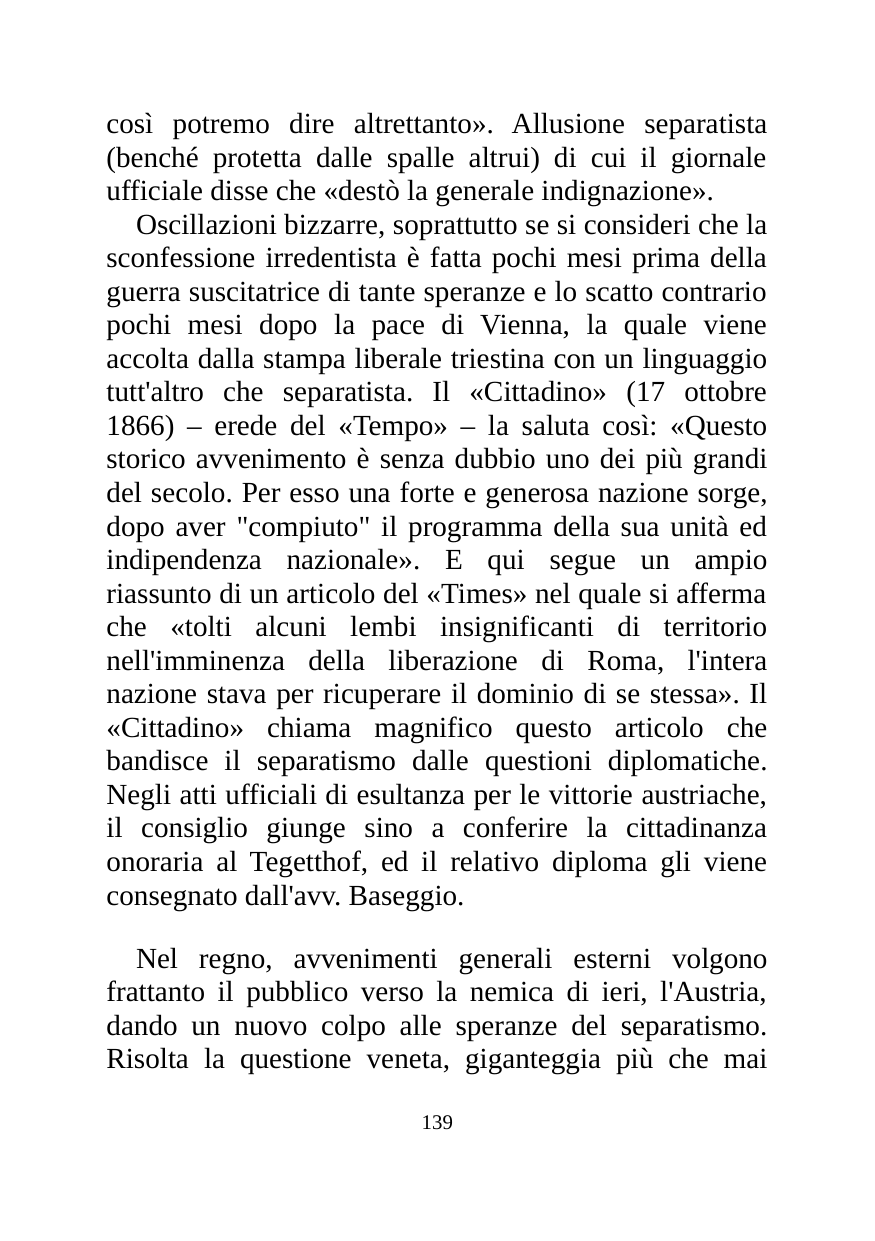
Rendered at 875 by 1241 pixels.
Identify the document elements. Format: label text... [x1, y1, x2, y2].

text Oscillazioni bizzarre, soprattutto se si consideri che la sconfessione irredentista è fatta pochi mesi prima della guerra suscitatrice di tante speranze e lo scatto contrario pochi mesi dopo la pace di Vienna, la quale viene accolta dalla stampa liberale triestina con un linguaggio tutt'altro che separatista. Il «Cittadino» (17 ottobre 1866) – erede del «Tempo» – la saluta così: «Questo storico avvenimento è senza dubbio uno dei più grandi del secolo. Per esso una forte e generosa nazione sorge, dopo aver "compiuto" il programma della sua unità ed indipendenza nazionale». E qui segue un ampio riassunto di un articolo del «Times» nel quale si afferma che «tolti alcuni lembi insignificanti di territorio nell'imminenza della liberazione di Roma, l'intera nazione stava per ricuperare il dominio di se stessa». Il «Cittadino» chiama magnifico questo articolo che bandisce il separatismo dalle questioni diplomatiche. Negli atti ufficiali di esultanza per le vittorie austriache, il consiglio giunge sino a conferire la cittadinanza onoraria al Tegetthof, ed il relativo diploma gli viene consegnato dall'avv. Baseggio. [106, 207, 768, 911]
text Nel regno, avvenimenti generali esterni volgono frattanto il pubblico verso la nemica di ieri, l'Austria, dando un nuovo colpo alle speranze del separatismo. Risolta la questione veneta, giganteggia più che mai [106, 941, 768, 1075]
text così potremo dire altrettanto». Allusione separatista (benché protetta dalle spalle altrui) di cui il giornale ufficiale disse che «destò la generale indignazione». [106, 106, 768, 207]
